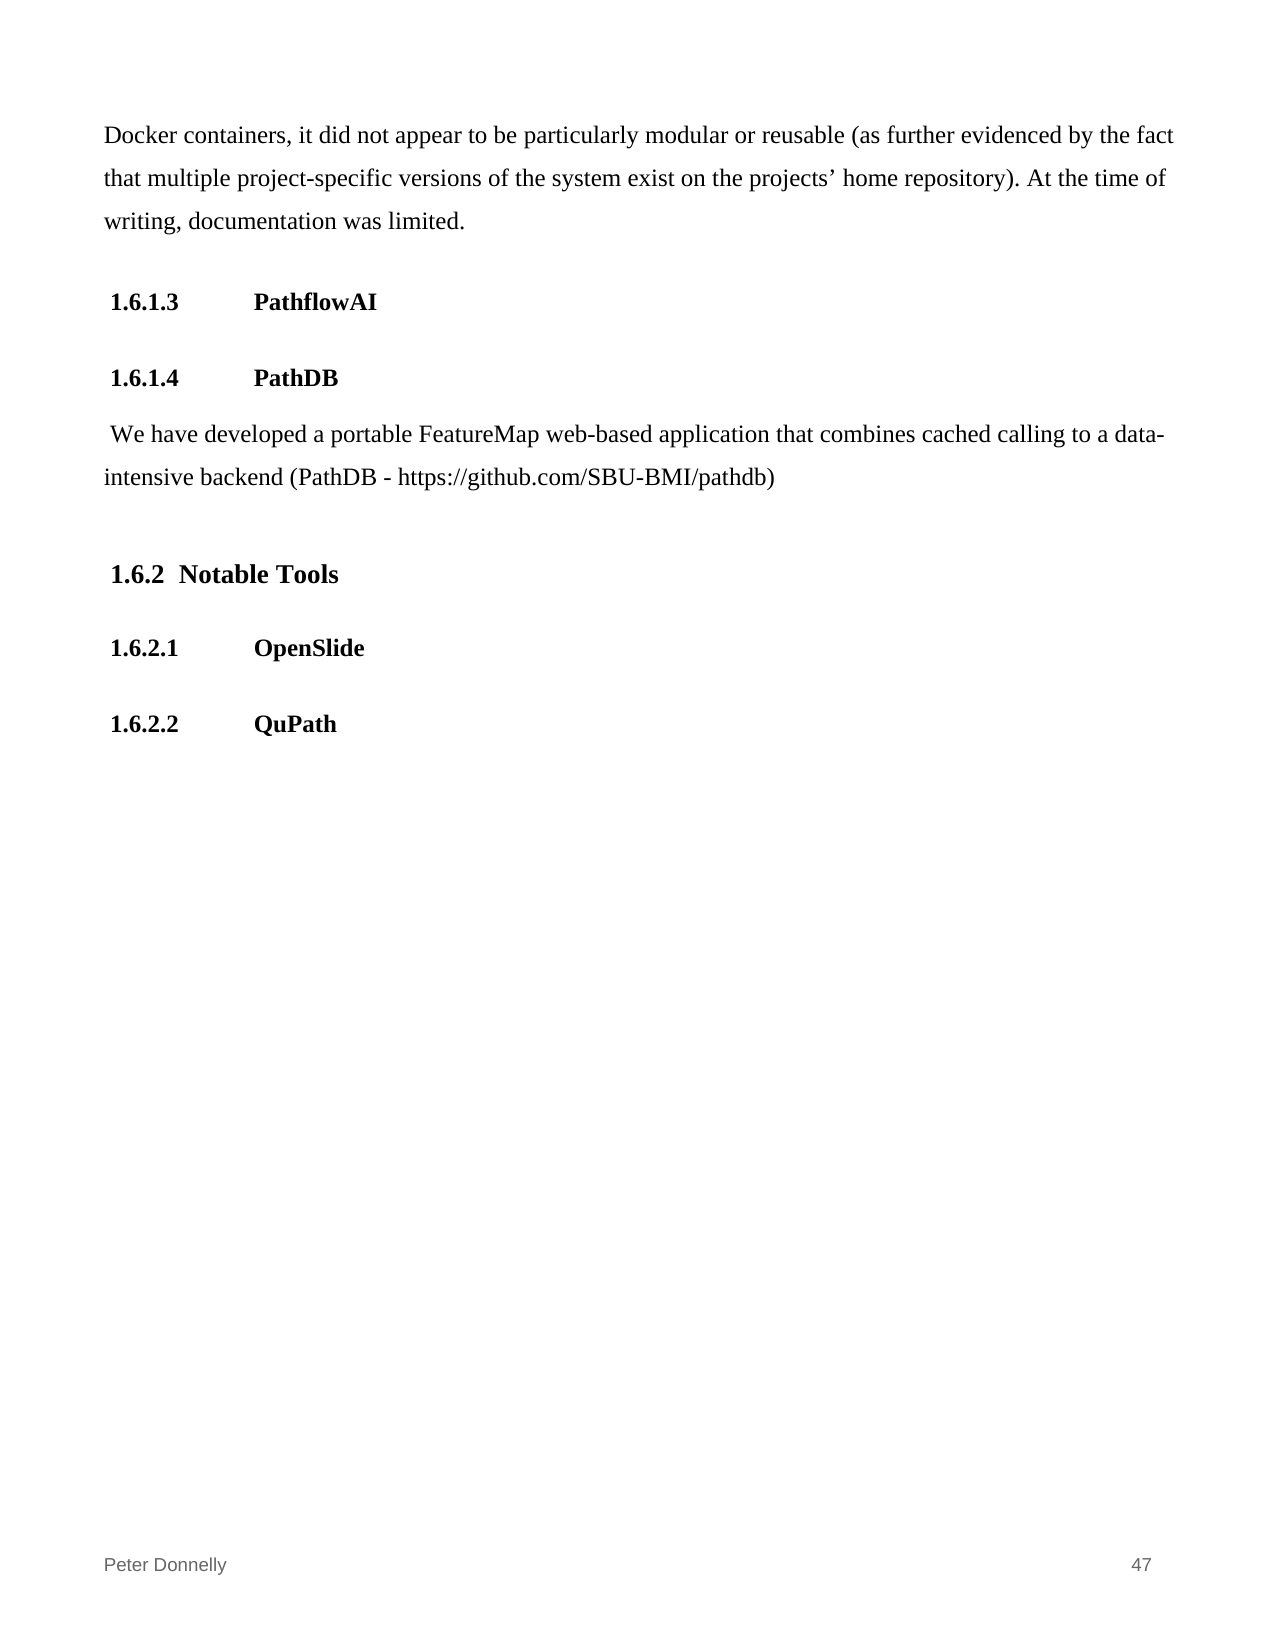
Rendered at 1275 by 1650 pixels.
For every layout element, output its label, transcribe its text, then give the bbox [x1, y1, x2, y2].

text Docker containers, it did not appear to be particularly modular or reusable (as further evidenced by the fact that multiple project-specific versions of the system exist on the projects’ home repository). At the time of writing, documentation was limited. [103, 120, 1181, 235]
subtitle QuPath [103, 709, 1181, 738]
subtitle OpenSlide [103, 633, 1181, 662]
text We have developed a portable FeatureMap web-based application that combines cached calling to a data-intensive backend (PathDB - https://github.com/SBU-BMI/pathdb) [103, 419, 1181, 491]
subtitle PathDB [103, 363, 1181, 392]
subtitle PathflowAI [103, 287, 1181, 316]
subtitle Notable Tools [103, 558, 1181, 589]
